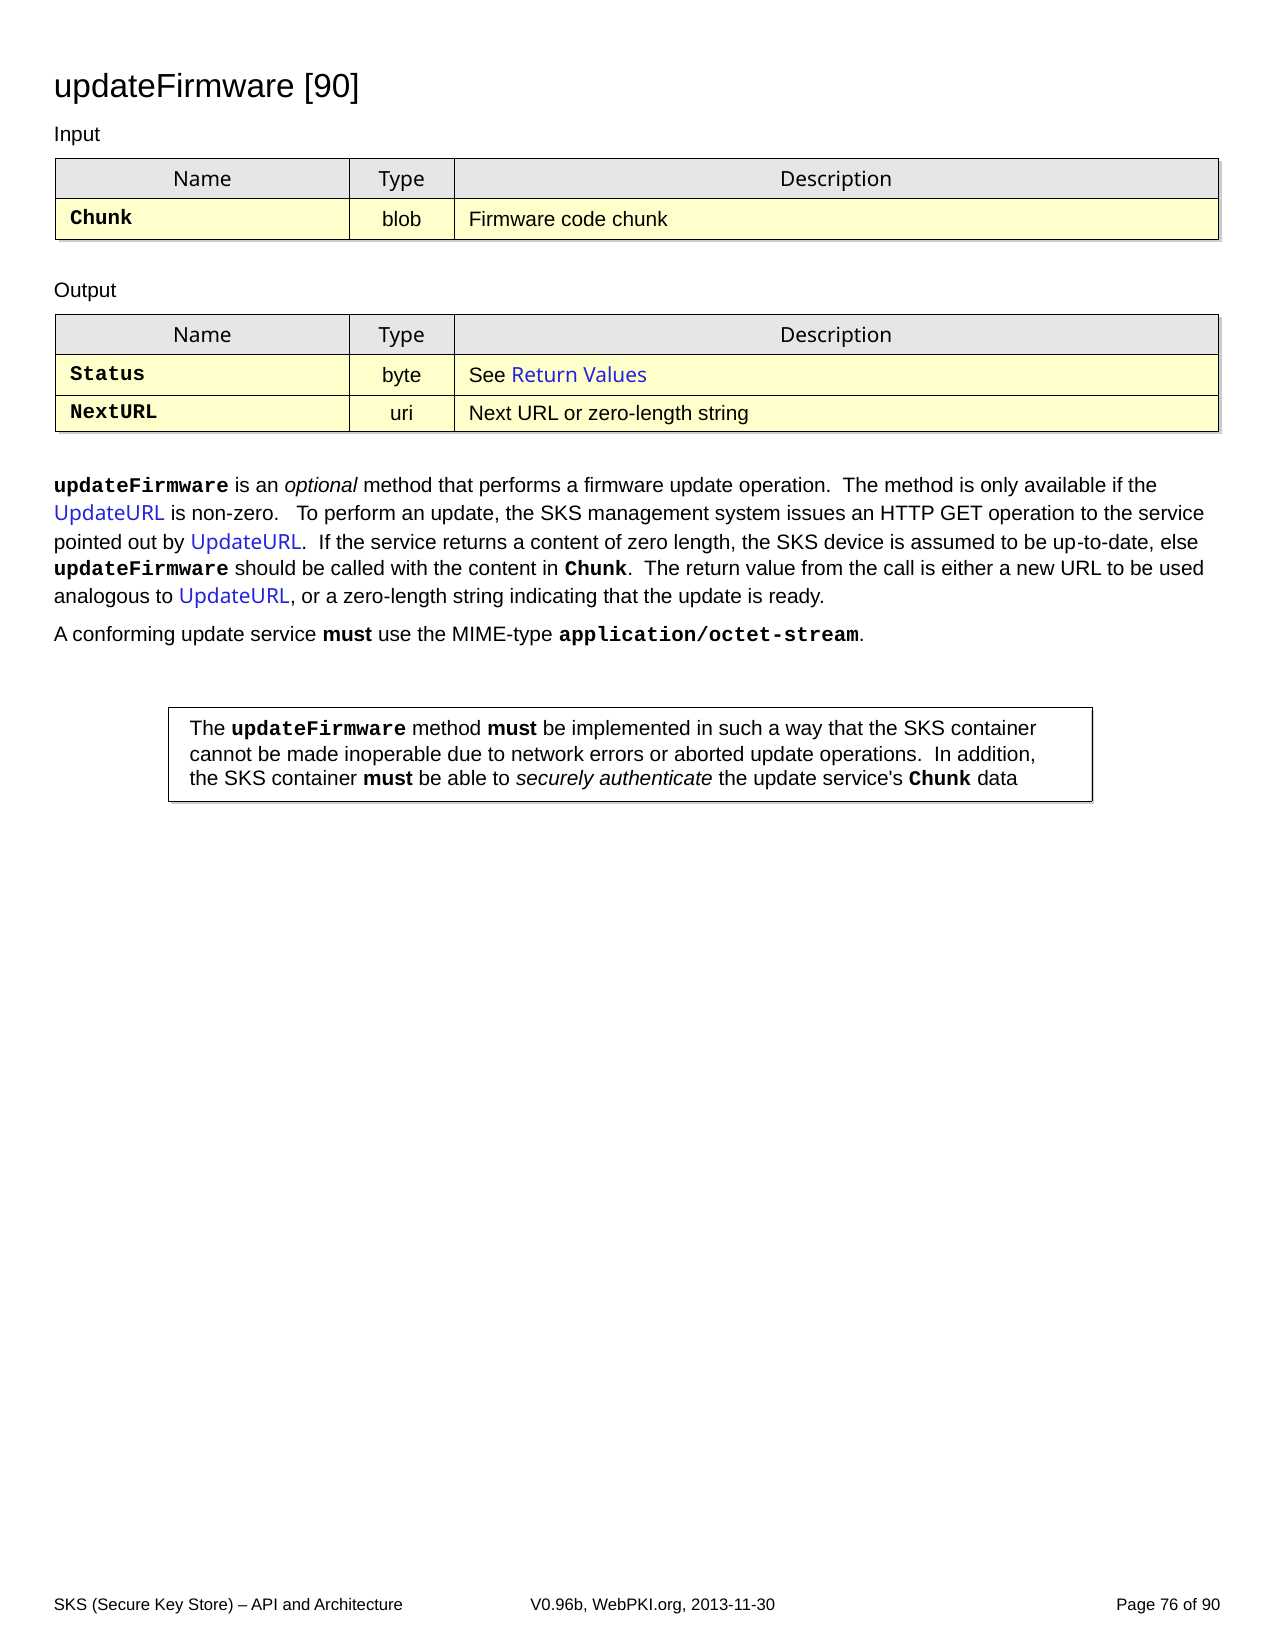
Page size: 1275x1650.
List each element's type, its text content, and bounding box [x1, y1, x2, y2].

table_header The updateFirmware method must be implemented in such a way that the SKS container cannot be made inoperable due to network errors or aborted update operations. In addition, the SKS container must be able to securely authenticate the update service's Chunk data [169, 708, 1092, 801]
table_cell blob [350, 199, 454, 239]
table_cell Status [56, 355, 349, 395]
table_header Type [350, 315, 454, 354]
table_header Name [56, 315, 349, 354]
table_header Description [455, 159, 1218, 198]
text A conforming update service must use the MIME-type application/octet-stream. [54, 621, 1221, 647]
table_cell See Return Values [455, 355, 1218, 395]
table_header Description [455, 315, 1218, 354]
table_header Name [56, 159, 349, 198]
table_cell Chunk [56, 199, 349, 239]
table_header Type [350, 159, 454, 198]
table_cell Firmware code chunk [455, 199, 1218, 239]
table_cell byte [350, 355, 454, 395]
table_cell uri [350, 396, 454, 431]
text Output [54, 278, 1221, 302]
table_cell NextURL [56, 396, 349, 431]
text updateFirmware is an optional method that performs a firmware update operation. The method is only available if the UpdateURL is non-zero. To perform an update, the SKS management system issues an HTTP GET operation to the service pointed out by UpdateURL. If the service returns a content of zero length, the SKS device is assumed to be up‑to‑date, else updateFirmware should be called with the content in Chunk. The return value from the call is either a new URL to be used analogous to UpdateURL, or a zero-length string indicating that the update is ready. [54, 470, 1221, 610]
text Input [54, 122, 1221, 146]
table_cell Next URL or zero-length string [455, 396, 1218, 431]
subtitle updateFirmware [90] [54, 66, 1221, 104]
